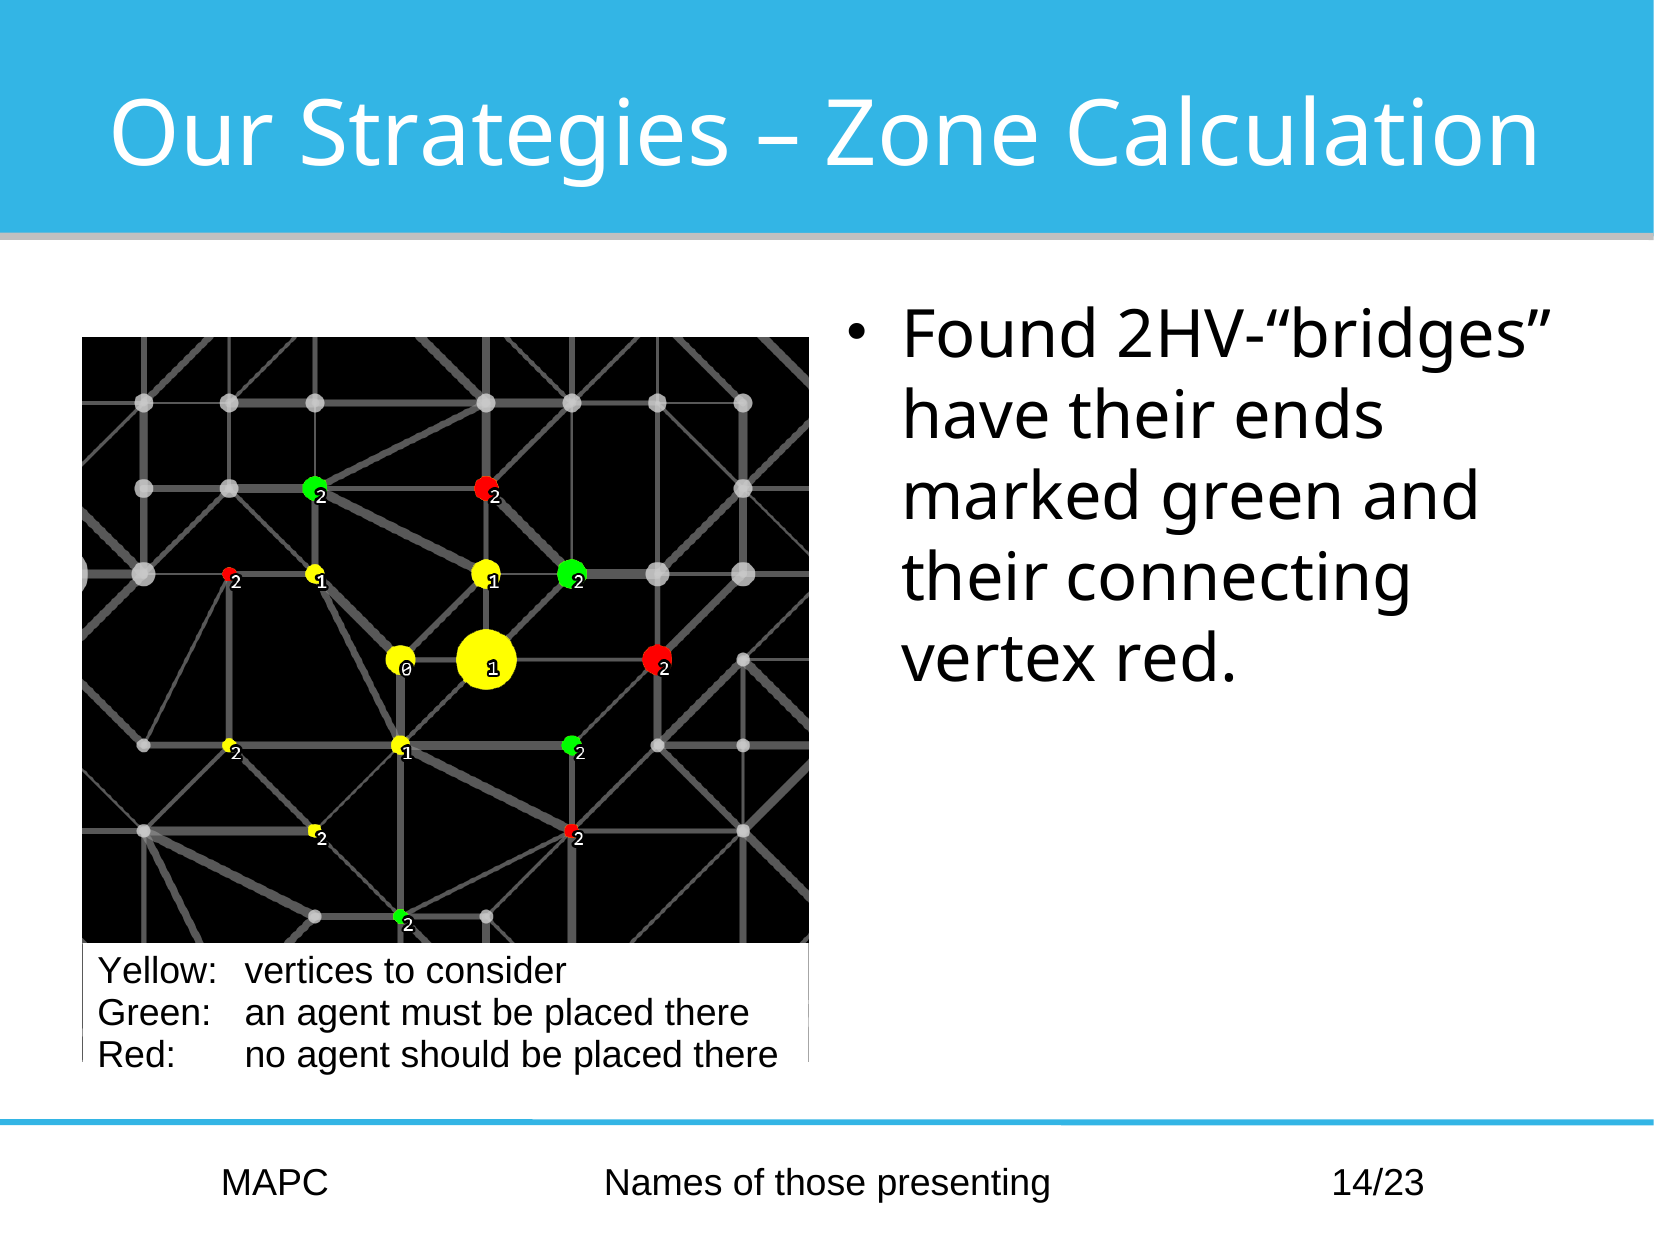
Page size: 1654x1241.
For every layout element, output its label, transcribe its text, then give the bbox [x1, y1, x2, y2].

picture [82, 337, 809, 943]
list Found 2HV-“bridges” have their ends marked green and their connecting vertex red. [844, 290, 1571, 1109]
text_box Yellow: vertices to consider Green: an agent must be placed there Red: no agent should be placed there [82, 943, 809, 1087]
title Our Strategies – Zone Calculation [82, 49, 1571, 207]
